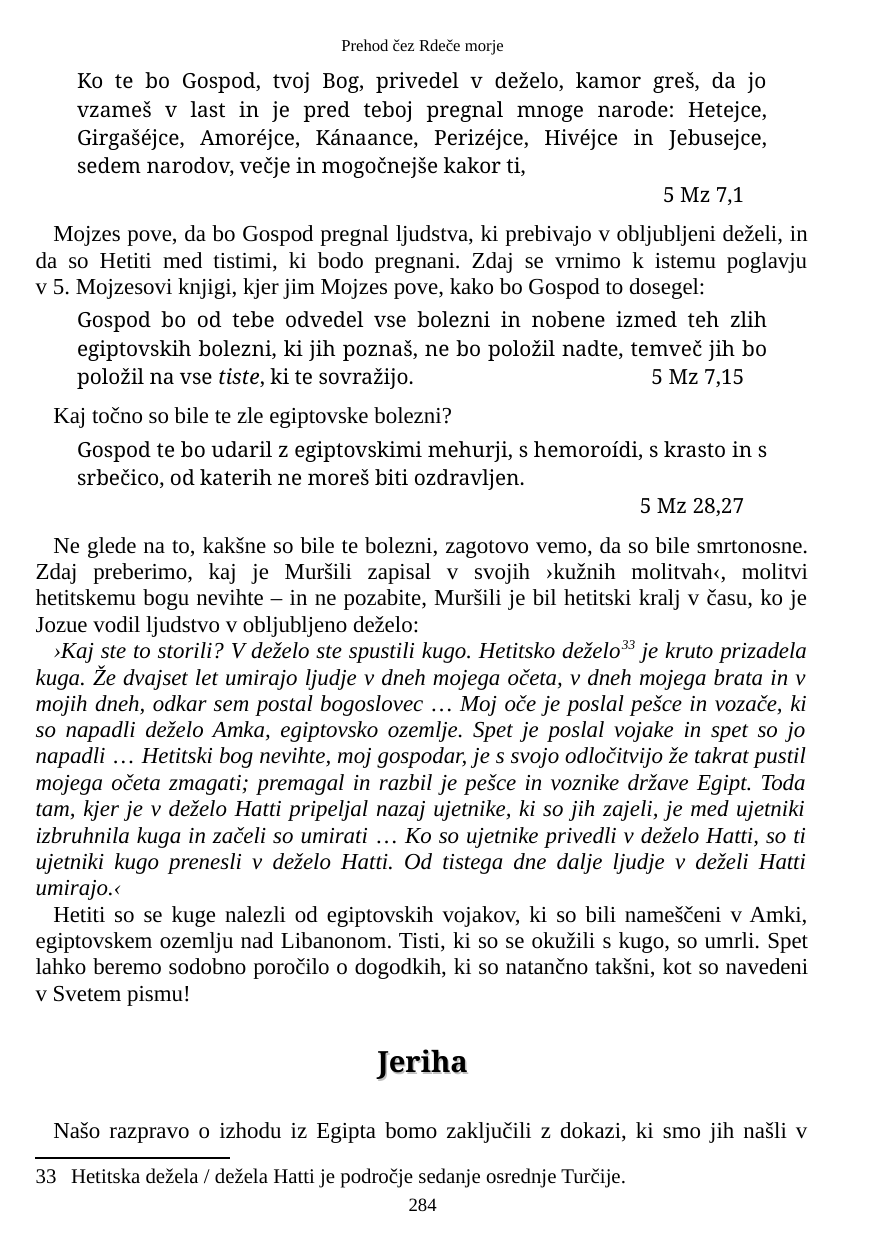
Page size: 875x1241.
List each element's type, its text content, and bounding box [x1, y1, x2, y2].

text Ko te bo Gospod, tvoj Bog, privedel v deželo, kamor greš, da jo vzameš v last in je pred teboj pregnal mnoge narode: Hetejce, Girgašéjce, Amoréjce, Kánaance, Perizéjce, Hivéjce in Jebusejce, sedem narodov, večje in mogočnejše kakor ti, 5 Mz 7,1 [77, 66, 768, 208]
text ›Kaj ste to storili? V deželo ste spustili kugo. Hetitsko deželo je kruto prizadela kuga. Že dvajset let umirajo ljudje v dneh mojega očeta, v dneh mojega brata in v mojih dneh, odkar sem postal bogoslovec … Moj oče je poslal pešce in vozače, ki so napadli deželo Amka, egiptovsko ozemlje. Spet je poslal vojake in spet so jo napadli … Hetitski bog nevihte, moj gospodar, je s svojo odločitvijo že takrat pustil mojega očeta zmagati; premagal in razbil je pešce in voznike države Egipt. Toda tam, kjer je v deželo Hatti pripeljal nazaj ujetnike, ki so jih zajeli, je med ujetniki izbruhnila kuga in začeli so umirati … Ko so ujetnike privedli v deželo Hatti, so ti ujetniki kugo prenesli v deželo Hatti. Od tistega dne dalje ljudje v deželi Hatti umirajo.‹ [35, 637, 809, 901]
text Hetiti so se kuge nalezli od egiptovskih vojakov, ki so bili nameščeni v Amki, egiptovskem ozemlju nad Libanonom. Tisti, ki so se okužili s kugo, so umrli. Spet lahko beremo sodobno poročilo o dogodkih, ki so natančno takšni, kot so navedeni v Svetem pismu! [35, 901, 809, 1006]
text Ne glede na to, kakšne so bile te bolezni, zagotovo vemo, da so bile smrtonosne. Zdaj preberimo, kaj je Muršili zapisal v svojih ›kužnih molitvah‹, molitvi hetitskemu bogu nevihte – in ne pozabite, Muršili je bil hetitski kralj v času, ko je Jozue vodil ljudstvo v obljubljeno deželo: [35, 532, 809, 637]
subtitle Jeriha [35, 1042, 809, 1081]
text Mojzes pove, da bo Gospod pregnal ljudstva, ki prebivajo v obljubljeni deželi, in da so Hetiti med tistimi, ki bodo pregnani. Zdaj se vrnimo k istemu poglavju v 5. Mojzesovi knjigi, kjer jim Mojzes pove, kako bo Gospod to dosegel: [35, 220, 809, 299]
text Kaj točno so bile te zle egiptovske bolezni? [35, 402, 809, 429]
text Našo razpravo o izhodu iz Egipta bomo zaključili z dokazi, ki smo jih našli v [35, 1117, 809, 1143]
text Hetitska dežela / dežela Hatti je področje sedanje osrednje Turčije. [35, 1164, 809, 1188]
text Gospod te bo udaril z egiptovskimi mehurji, s hemoroídi, s krasto in s srbečico, od katerih ne moreš biti ozdravljen. 5 Mz 28,27 [77, 435, 768, 520]
text Gospod bo od tebe odvedel vse bolezni in nobene izmed teh zlih egiptovskih bolezni, ki jih poznaš, ne bo položil nadte, temveč jih bo položil na vse tiste, ki te sovražijo. 5 Mz 7,15 [77, 305, 768, 391]
